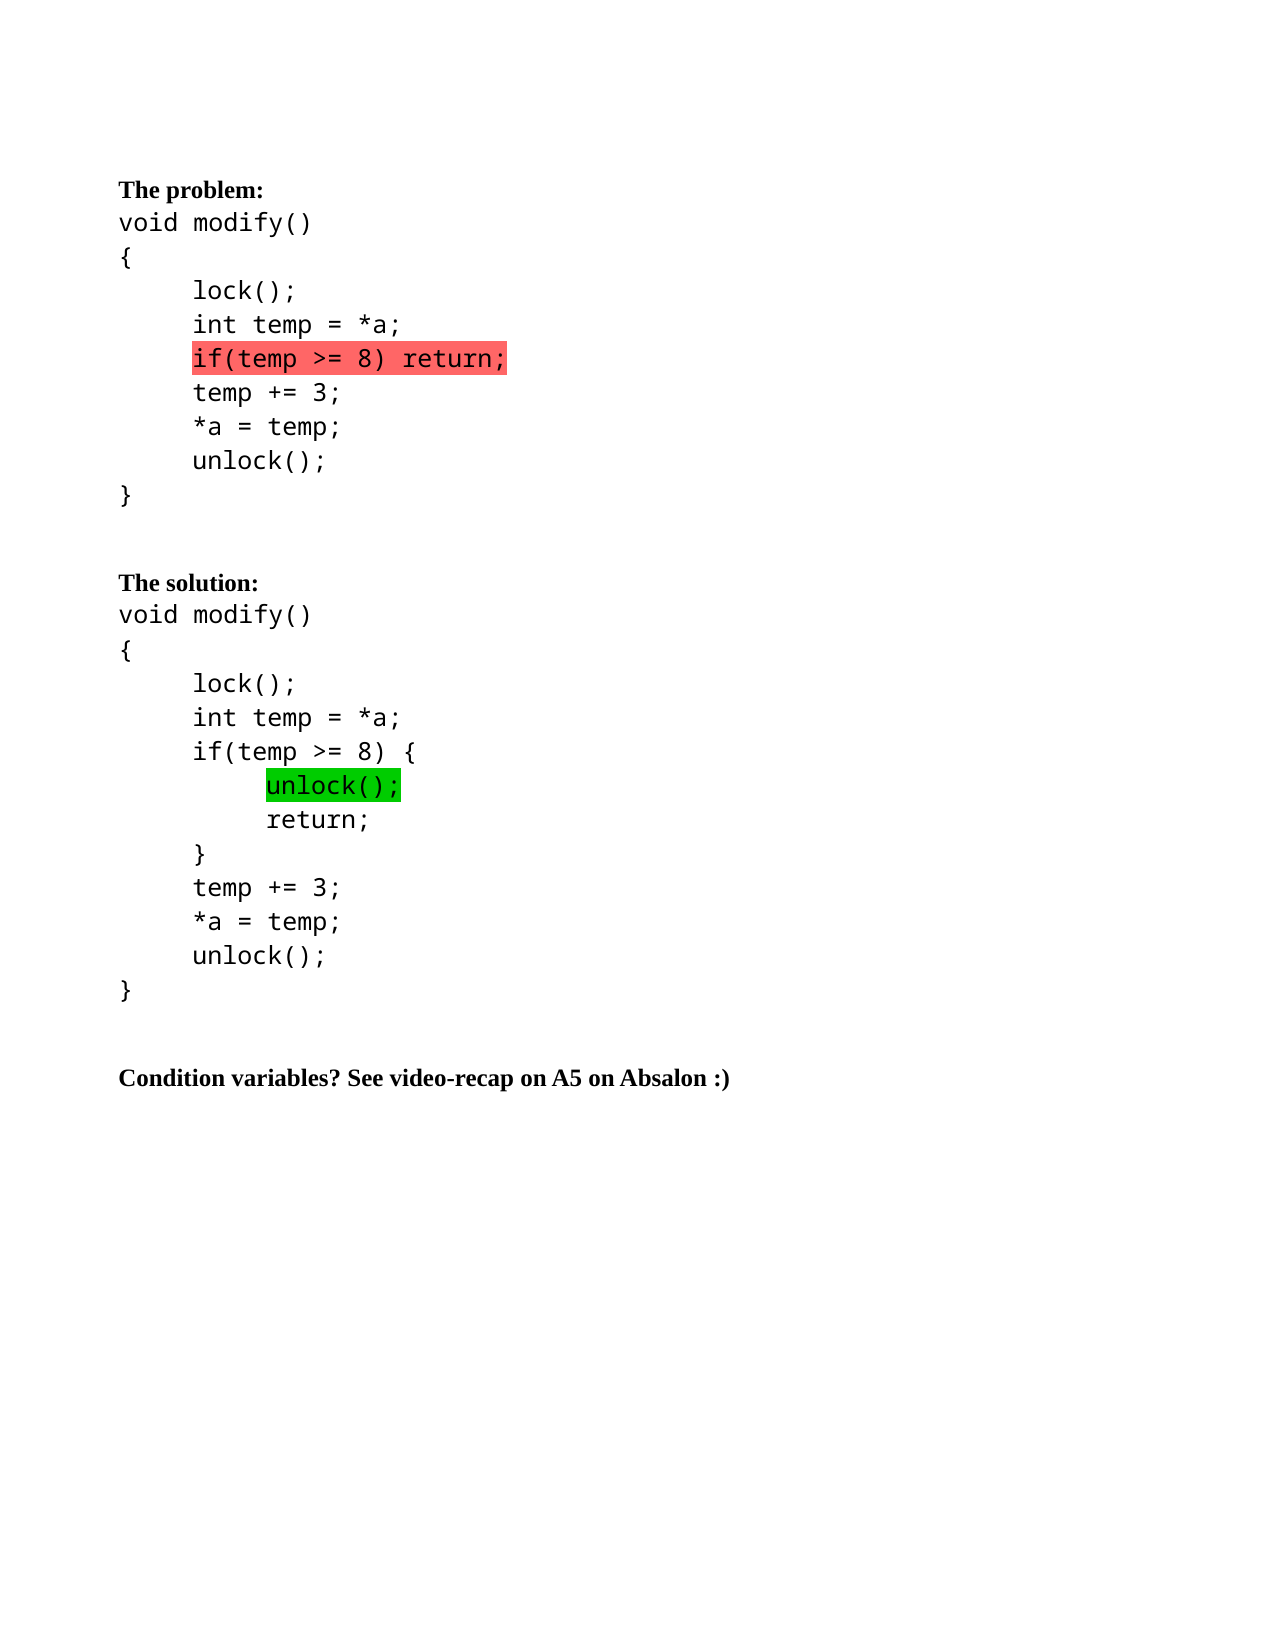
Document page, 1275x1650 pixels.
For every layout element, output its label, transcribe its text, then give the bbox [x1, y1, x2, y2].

text void modify() [118, 204, 1157, 238]
text unlock(); [118, 938, 1157, 972]
text int temp = *a; [118, 307, 1157, 341]
text unlock(); [118, 443, 1157, 477]
text *a = temp; [118, 904, 1157, 938]
text } [118, 972, 1157, 1006]
text { [118, 238, 1157, 272]
text temp += 3; [118, 375, 1157, 409]
text if(temp >= 8) return; [118, 341, 1157, 375]
text void modify() [118, 597, 1157, 631]
text unlock(); [118, 767, 1157, 802]
text Condition variables? See video-recap on A5 on Absalon :) [118, 1063, 1157, 1092]
text } [118, 477, 1157, 511]
text *a = temp; [118, 409, 1157, 443]
text int temp = *a; [118, 699, 1157, 733]
text The solution: [118, 568, 1157, 597]
text } [118, 836, 1157, 870]
text { [118, 631, 1157, 665]
text lock(); [118, 665, 1157, 699]
text The problem: [118, 176, 1157, 204]
text if(temp >= 8) { [118, 733, 1157, 767]
text temp += 3; [118, 870, 1157, 904]
text lock(); [118, 272, 1157, 307]
text return; [118, 802, 1157, 836]
